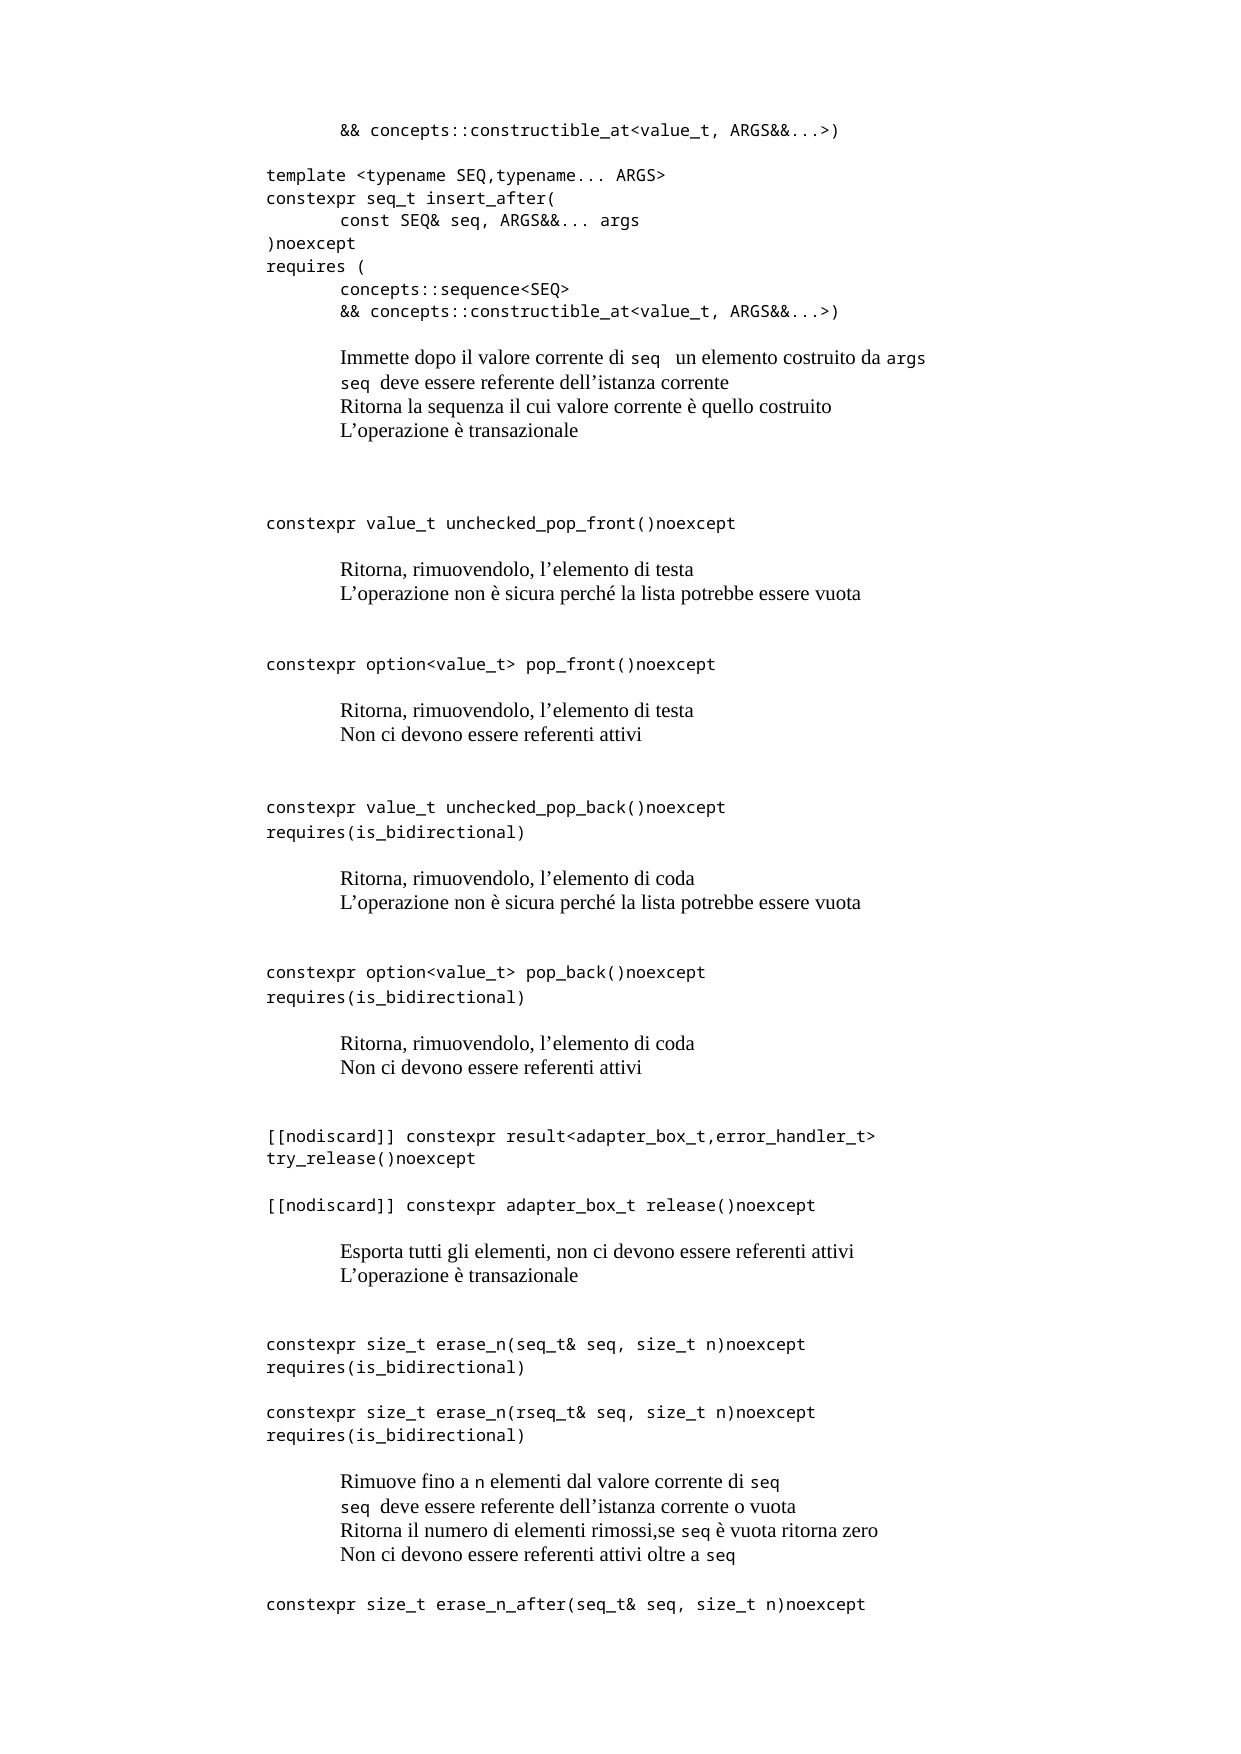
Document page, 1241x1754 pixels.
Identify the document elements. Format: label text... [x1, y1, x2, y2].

text Ritorna la sequenza il cui valore corrente è quello costruito [118, 394, 1122, 418]
text L’operazione non è sicura perché la lista potrebbe essere vuota [118, 581, 1122, 605]
text requires(is_bidirectional) [118, 983, 1122, 1008]
text template <typename SEQ,typename... ARGS> [118, 163, 1122, 186]
text constexpr seq_t insert_after( [118, 186, 1122, 209]
text L’operazione non è sicura perché la lista potrebbe essere vuota [118, 890, 1122, 914]
text Ritorna, rimuovendolo, l’elemento di testa [118, 557, 1122, 581]
text Immette dopo il valore corrente di seq un elemento costruito da args [118, 345, 1122, 369]
text Non ci devono essere referenti attivi oltre a seq [118, 1542, 1122, 1567]
text Ritorna, rimuovendolo, l’elemento di coda [118, 1031, 1122, 1055]
text constexpr value_t unchecked_pop_front()noexcept [118, 510, 1122, 534]
text Ritorna, rimuovendolo, l’elemento di coda [118, 866, 1122, 890]
text && concepts::constructible_at<value_t, ARGS&&...>) [118, 300, 1122, 322]
text seq deve essere referente dell’istanza corrente [118, 369, 1122, 394]
text [[nodiscard]] constexpr result<adapter_box_t,error_handler_t> try_release()noexcept [118, 1124, 1122, 1169]
text constexpr size_t erase_n_after(seq_t& seq, size_t n)noexcept [118, 1591, 1122, 1615]
text constexpr option<value_t> pop_back()noexcept [118, 959, 1122, 983]
text requires ( [118, 254, 1122, 277]
text const SEQ& seq, ARGS&&... args [118, 209, 1122, 232]
text L’operazione è transazionale [118, 418, 1122, 442]
text Non ci devono essere referenti attivi [118, 722, 1122, 746]
text seq deve essere referente dell’istanza corrente o vuota [118, 1493, 1122, 1518]
text [[nodiscard]] constexpr adapter_box_t release()noexcept [118, 1192, 1122, 1217]
text Non ci devono essere referenti attivi [118, 1055, 1122, 1079]
text Esporta tutti gli elementi, non ci devono essere referenti attivi [118, 1239, 1122, 1263]
text requires(is_bidirectional) [118, 1424, 1122, 1446]
text constexpr option<value_t> pop_front()noexcept [118, 651, 1122, 675]
text constexpr size_t erase_n(seq_t& seq, size_t n)noexcept [118, 1333, 1122, 1356]
text L’operazione è transazionale [118, 1263, 1122, 1287]
text && concepts::constructible_at<value_t, ARGS&&...>) [118, 118, 1122, 141]
text Ritorna, rimuovendolo, l’elemento di testa [118, 698, 1122, 722]
text Rimuove fino a n elementi dal valore corrente di seq [118, 1469, 1122, 1493]
text constexpr size_t erase_n(rseq_t& seq, size_t n)noexcept [118, 1401, 1122, 1424]
text )noexcept [118, 232, 1122, 254]
text concepts::sequence<SEQ> [118, 277, 1122, 300]
text requires(is_bidirectional) [118, 818, 1122, 843]
text requires(is_bidirectional) [118, 1356, 1122, 1378]
text Ritorna il numero di elementi rimossi,se seq è vuota ritorna zero [118, 1518, 1122, 1542]
text constexpr value_t unchecked_pop_back()noexcept [118, 794, 1122, 818]
